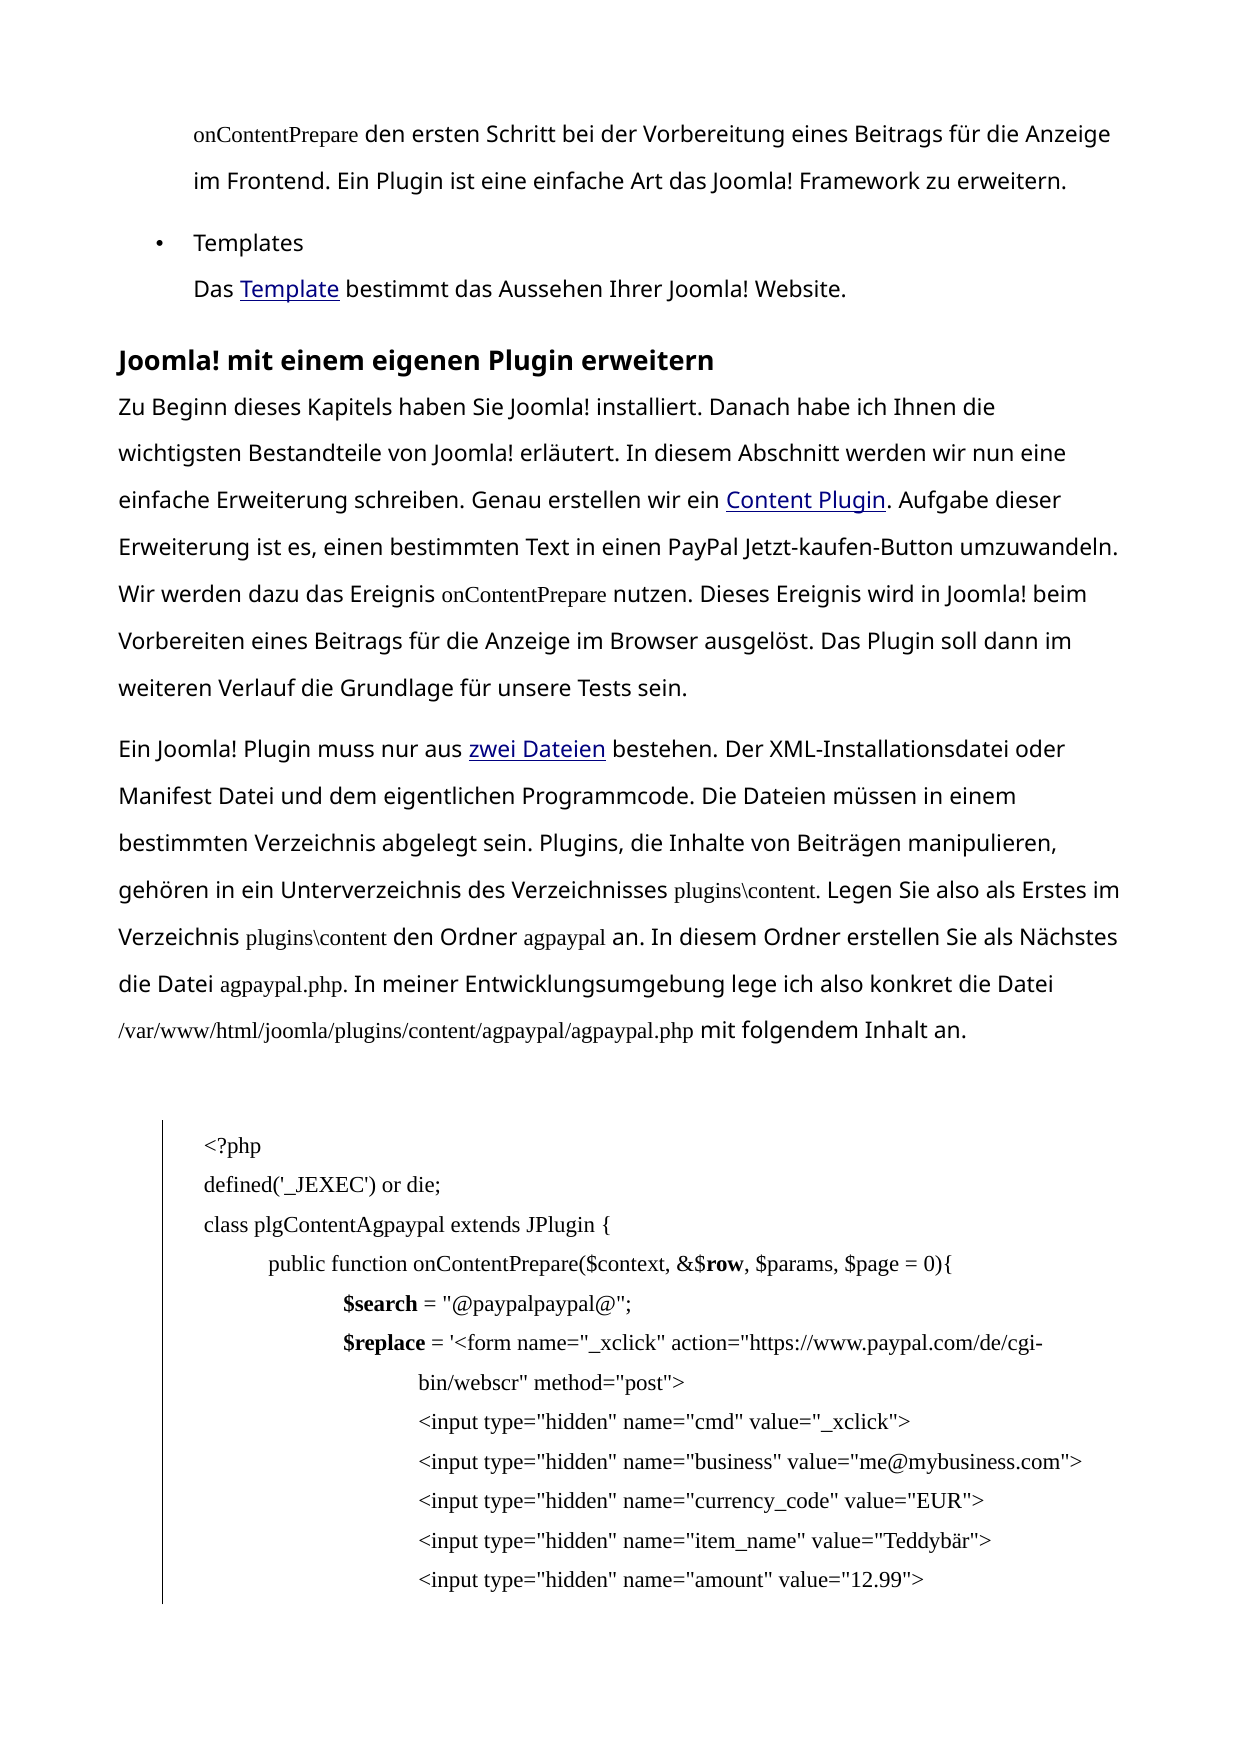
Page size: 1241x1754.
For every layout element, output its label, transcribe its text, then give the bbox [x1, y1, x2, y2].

text Zu Beginn dieses Kapitels haben Sie Joomla! installiert. Danach habe ich Ihnen die wichtigsten Bestandteile von Joomla! erläutert. In diesem Abschnitt werden wir nun eine einfache Erweiterung schreiben. Genau erstellen wir ein Content Plugin. Aufgabe dieser Erweiterung ist es, einen bestimmten Text in einen PayPal Jetzt-kaufen-Button umzuwandeln. Wir werden dazu das Ereignis onContentPrepare nutzen. Dieses Ereignis wird in Joomla! beim Vorbereiten eines Beitrags für die Anzeige im Browser ausgelöst. Das Plugin soll dann im weiteren Verlauf die Grundlage für unsere Tests sein. [118, 390, 1122, 703]
list <?php defined('_JEXEC') or die; class plgContentAgpaypal extends JPlugin { public function onContentPrepare($context, &$row, $params, $page = 0){ $search = "@paypalpaypal@"; $replace = '<form name="_xclick" action="https://www.paypal.com/de/cgi- bin/webscr" method="post"> <input type="hidden" name="cmd" value="_xclick"> <input type="hidden" name="business" value="me@mybusiness.com"> <input type="hidden" name="currency_code" value="EUR"> <input type="hidden" name="item_name" value="Teddybär"> <input type="hidden" name="amount" value="12.99"> [163, 1120, 1122, 1604]
list onContentPrepare den ersten Schritt bei der Vorbereitung eines Beitrags für die Anzeige im Frontend. Ein Plugin ist eine einfache Art das Joomla! Framework zu erweitern. [156, 118, 1122, 196]
text Ein Joomla! Plugin muss nur aus zwei Dateien bestehen. Der XML-Installationsdatei oder Manifest Datei und dem eigentlichen Programmcode. Die Dateien müssen in einem bestimmten Verzeichnis abgelegt sein. Plugins, die Inhalte von Beiträgen manipulieren, gehören in ein Unterverzeichnis des Verzeichnisses plugins\content. Legen Sie also als Erstes im Verzeichnis plugins\content den Ordner agpaypal an. In diesem Ordner erstellen Sie als Nächstes die Datei agpaypal.php. In meiner Entwicklungsumgebung lege ich also konkret die Datei /var/www/html/joomla/plugins/content/agpaypal/agpaypal.php mit folgendem Inhalt an. [118, 733, 1122, 1046]
subtitle Joomla! mit einem eigenen Plugin erweitern [118, 341, 1122, 378]
list Templates Das Template bestimmt das Aussehen Ihrer Joomla! Website. [156, 226, 1122, 304]
